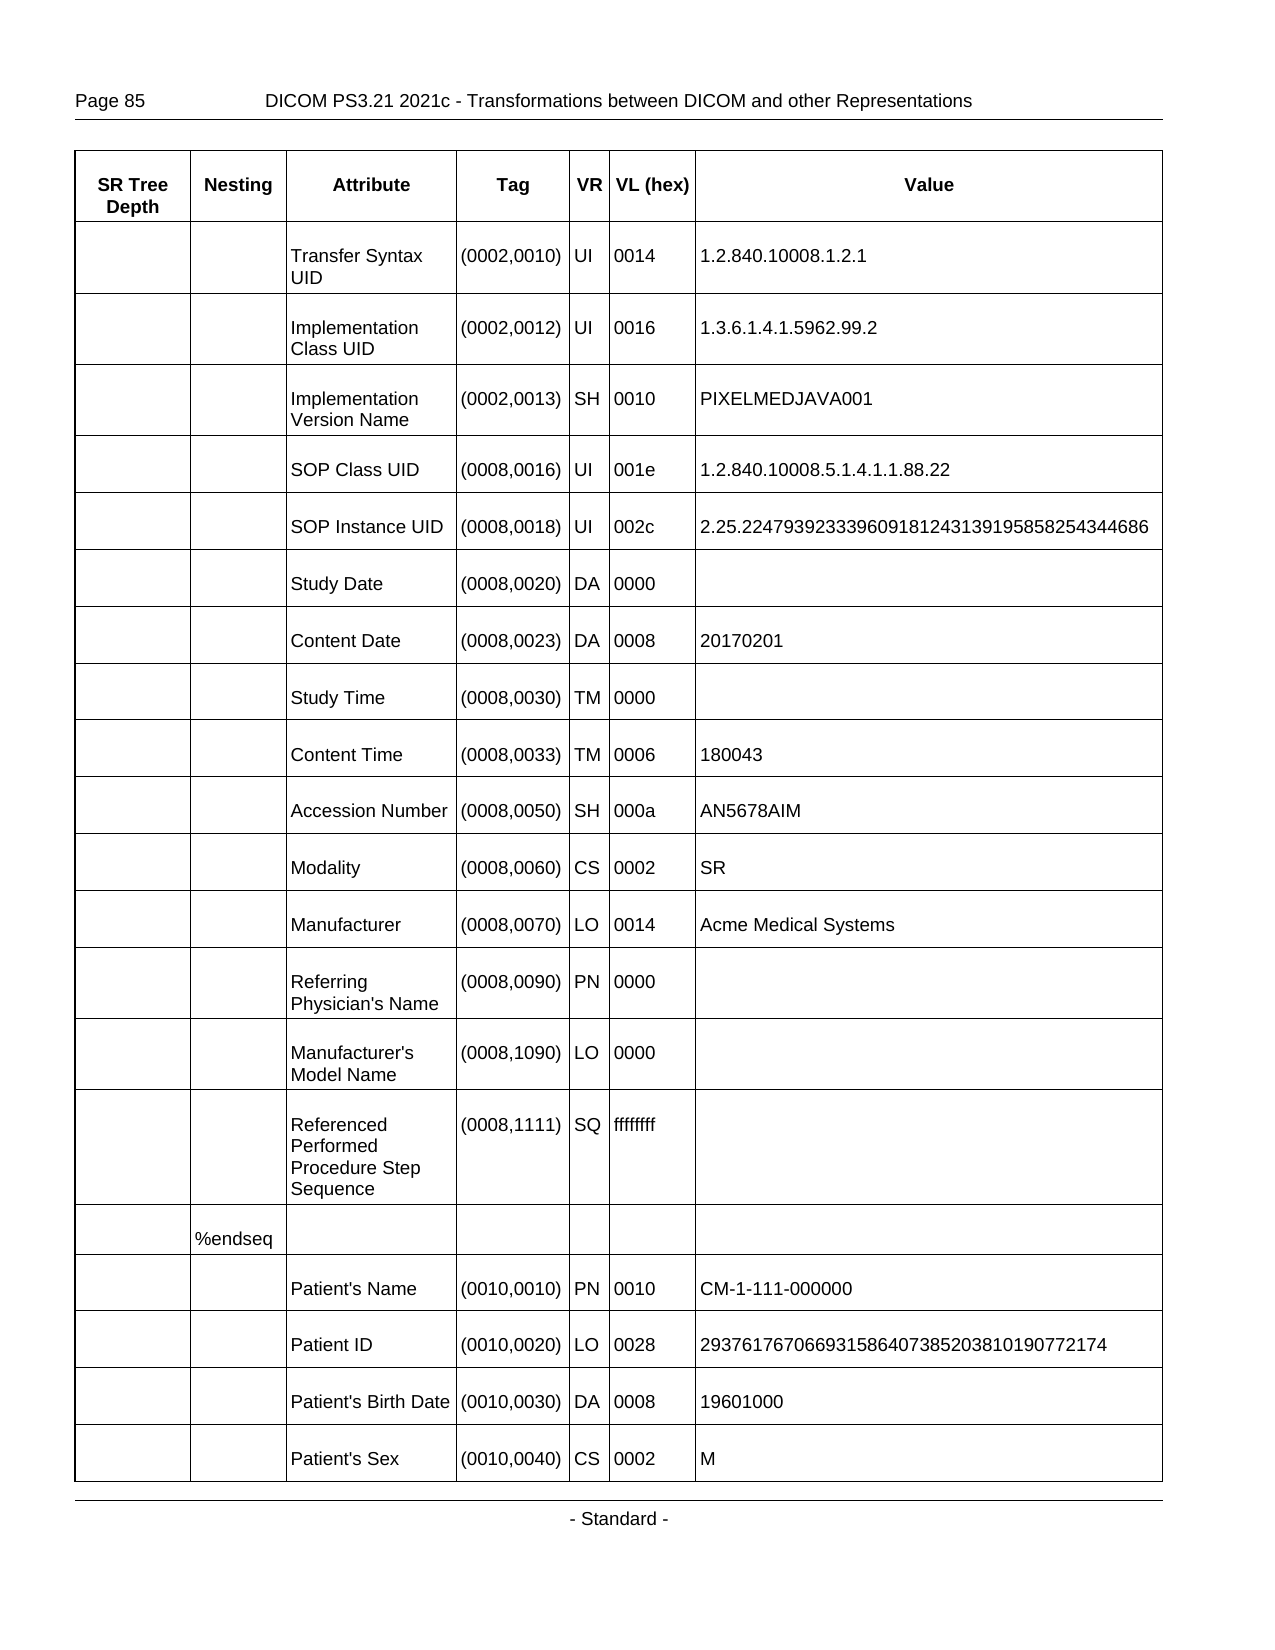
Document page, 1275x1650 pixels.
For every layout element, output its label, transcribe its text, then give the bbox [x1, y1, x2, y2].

table_cell 1.2.840.10008.1.2.1 [696, 222, 1162, 292]
table_cell [191, 294, 286, 364]
table_cell SOP Instance UID [287, 493, 456, 549]
table_cell (0008,1090) [457, 1019, 569, 1089]
table_cell UI [570, 436, 609, 492]
table_cell (0008,0090) [457, 948, 569, 1018]
table_cell 2.25.224793923339609181243139195858254344686 [696, 493, 1162, 549]
table_cell PN [570, 1255, 609, 1310]
table_cell [191, 365, 286, 435]
table_cell [76, 1019, 190, 1089]
table_cell [696, 1205, 1162, 1253]
table_cell 0010 [610, 365, 695, 435]
table_cell [191, 493, 286, 549]
table_cell 19601000 [696, 1368, 1162, 1424]
table_cell [76, 222, 190, 292]
table_header VL (hex) [610, 151, 695, 221]
table_cell [191, 550, 286, 606]
table_cell (0010,0020) [457, 1311, 569, 1367]
table_cell 001e [610, 436, 695, 492]
table_cell Implementation Version Name [287, 365, 456, 435]
table_cell SR [696, 834, 1162, 890]
table_cell AN5678AIM [696, 777, 1162, 833]
table_cell DA [570, 550, 609, 606]
table_cell (0008,0050) [457, 777, 569, 833]
table_cell [191, 1255, 286, 1310]
table_cell (0008,1111) [457, 1090, 569, 1204]
table_cell [191, 1425, 286, 1481]
table_cell [191, 607, 286, 662]
table_cell [610, 1205, 695, 1253]
table_cell ffffffff [610, 1090, 695, 1204]
table_cell (0008,0030) [457, 664, 569, 719]
table_cell [76, 365, 190, 435]
table_cell 0000 [610, 1019, 695, 1089]
table_cell [191, 1019, 286, 1089]
table_cell 0008 [610, 607, 695, 662]
table_cell [76, 1368, 190, 1424]
table_cell 0014 [610, 222, 695, 292]
table_cell [191, 834, 286, 890]
table_cell (0010,0010) [457, 1255, 569, 1310]
table_header Value [696, 151, 1162, 221]
table_cell SQ [570, 1090, 609, 1204]
table_cell Study Date [287, 550, 456, 606]
table_cell TM [570, 720, 609, 776]
table_cell Modality [287, 834, 456, 890]
table_cell 1.2.840.10008.5.1.4.1.1.88.22 [696, 436, 1162, 492]
table_cell LO [570, 1019, 609, 1089]
table_header Attribute [287, 151, 456, 221]
table_cell [76, 948, 190, 1018]
table_cell Patient's Name [287, 1255, 456, 1310]
table_cell CM-1-111-000000 [696, 1255, 1162, 1310]
table_header Nesting [191, 151, 286, 221]
table_cell (0008,0070) [457, 891, 569, 947]
table_cell (0002,0012) [457, 294, 569, 364]
table_cell SOP Class UID [287, 436, 456, 492]
table_cell [76, 436, 190, 492]
table_cell UI [570, 294, 609, 364]
table_cell [76, 294, 190, 364]
table_cell [76, 1090, 190, 1204]
table_cell 0014 [610, 891, 695, 947]
table_cell (0008,0018) [457, 493, 569, 549]
table_cell [76, 493, 190, 549]
table_cell Transfer Syntax UID [287, 222, 456, 292]
table_cell [191, 1368, 286, 1424]
table_cell DA [570, 607, 609, 662]
table_cell 002c [610, 493, 695, 549]
table_cell Implementation Class UID [287, 294, 456, 364]
table_cell 0000 [610, 550, 695, 606]
table_cell [76, 1205, 190, 1253]
table_cell [696, 550, 1162, 606]
table_cell [191, 222, 286, 292]
table_cell [696, 948, 1162, 1018]
table_cell (0008,0060) [457, 834, 569, 890]
table_cell [191, 948, 286, 1018]
table_header SR Tree Depth [76, 151, 190, 221]
table_cell SH [570, 365, 609, 435]
table_cell 0008 [610, 1368, 695, 1424]
table_cell [457, 1205, 569, 1253]
table_cell [76, 891, 190, 947]
table_cell [191, 1090, 286, 1204]
table_cell 0010 [610, 1255, 695, 1310]
table_cell Content Time [287, 720, 456, 776]
table_cell [76, 1311, 190, 1367]
table_cell Acme Medical Systems [696, 891, 1162, 947]
table_cell 0000 [610, 664, 695, 719]
table_cell Patient's Birth Date [287, 1368, 456, 1424]
table_cell [696, 1019, 1162, 1089]
table_cell UI [570, 222, 609, 292]
table_cell CS [570, 834, 609, 890]
table_header Tag [457, 151, 569, 221]
table_cell [76, 664, 190, 719]
table_cell [191, 664, 286, 719]
table_cell [76, 777, 190, 833]
table_cell PN [570, 948, 609, 1018]
table_cell [191, 436, 286, 492]
table_cell [191, 720, 286, 776]
table_cell 293761767066931586407385203810190772174 [696, 1311, 1162, 1367]
table_cell (0008,0033) [457, 720, 569, 776]
table_cell %endseq [191, 1205, 286, 1253]
table_cell SH [570, 777, 609, 833]
table_cell (0002,0013) [457, 365, 569, 435]
table_cell [191, 1311, 286, 1367]
table_cell 180043 [696, 720, 1162, 776]
table_cell [76, 1425, 190, 1481]
table_cell Accession Number [287, 777, 456, 833]
table_cell [696, 1090, 1162, 1204]
table_cell [76, 550, 190, 606]
table_cell DA [570, 1368, 609, 1424]
table_cell Study Time [287, 664, 456, 719]
table_cell (0002,0010) [457, 222, 569, 292]
table_cell Referring Physician's Name [287, 948, 456, 1018]
table_cell 0006 [610, 720, 695, 776]
table_cell [76, 1255, 190, 1310]
table_cell LO [570, 1311, 609, 1367]
table_cell (0010,0040) [457, 1425, 569, 1481]
table_header VR [570, 151, 609, 221]
table_cell Patient's Sex [287, 1425, 456, 1481]
table_cell Manufacturer's Model Name [287, 1019, 456, 1089]
table_cell 0016 [610, 294, 695, 364]
table_cell Referenced Performed Procedure Step Sequence [287, 1090, 456, 1204]
table_cell (0008,0023) [457, 607, 569, 662]
table_cell 0002 [610, 834, 695, 890]
table_cell [191, 777, 286, 833]
table_cell [696, 664, 1162, 719]
table_cell Manufacturer [287, 891, 456, 947]
table_cell (0008,0020) [457, 550, 569, 606]
table_cell [76, 720, 190, 776]
table_cell 000a [610, 777, 695, 833]
table_cell 1.3.6.1.4.1.5962.99.2 [696, 294, 1162, 364]
table_cell [570, 1205, 609, 1253]
table_cell LO [570, 891, 609, 947]
table_cell [287, 1205, 456, 1253]
table_cell UI [570, 493, 609, 549]
table_cell 0028 [610, 1311, 695, 1367]
table_cell 20170201 [696, 607, 1162, 662]
table_cell 0002 [610, 1425, 695, 1481]
table_cell Patient ID [287, 1311, 456, 1367]
table_cell TM [570, 664, 609, 719]
table_cell 0000 [610, 948, 695, 1018]
table_cell [76, 607, 190, 662]
table_cell CS [570, 1425, 609, 1481]
table_cell (0010,0030) [457, 1368, 569, 1424]
table_cell [191, 891, 286, 947]
table_cell [76, 834, 190, 890]
table_cell Content Date [287, 607, 456, 662]
table_cell M [696, 1425, 1162, 1481]
table_cell PIXELMEDJAVA001 [696, 365, 1162, 435]
table_cell (0008,0016) [457, 436, 569, 492]
